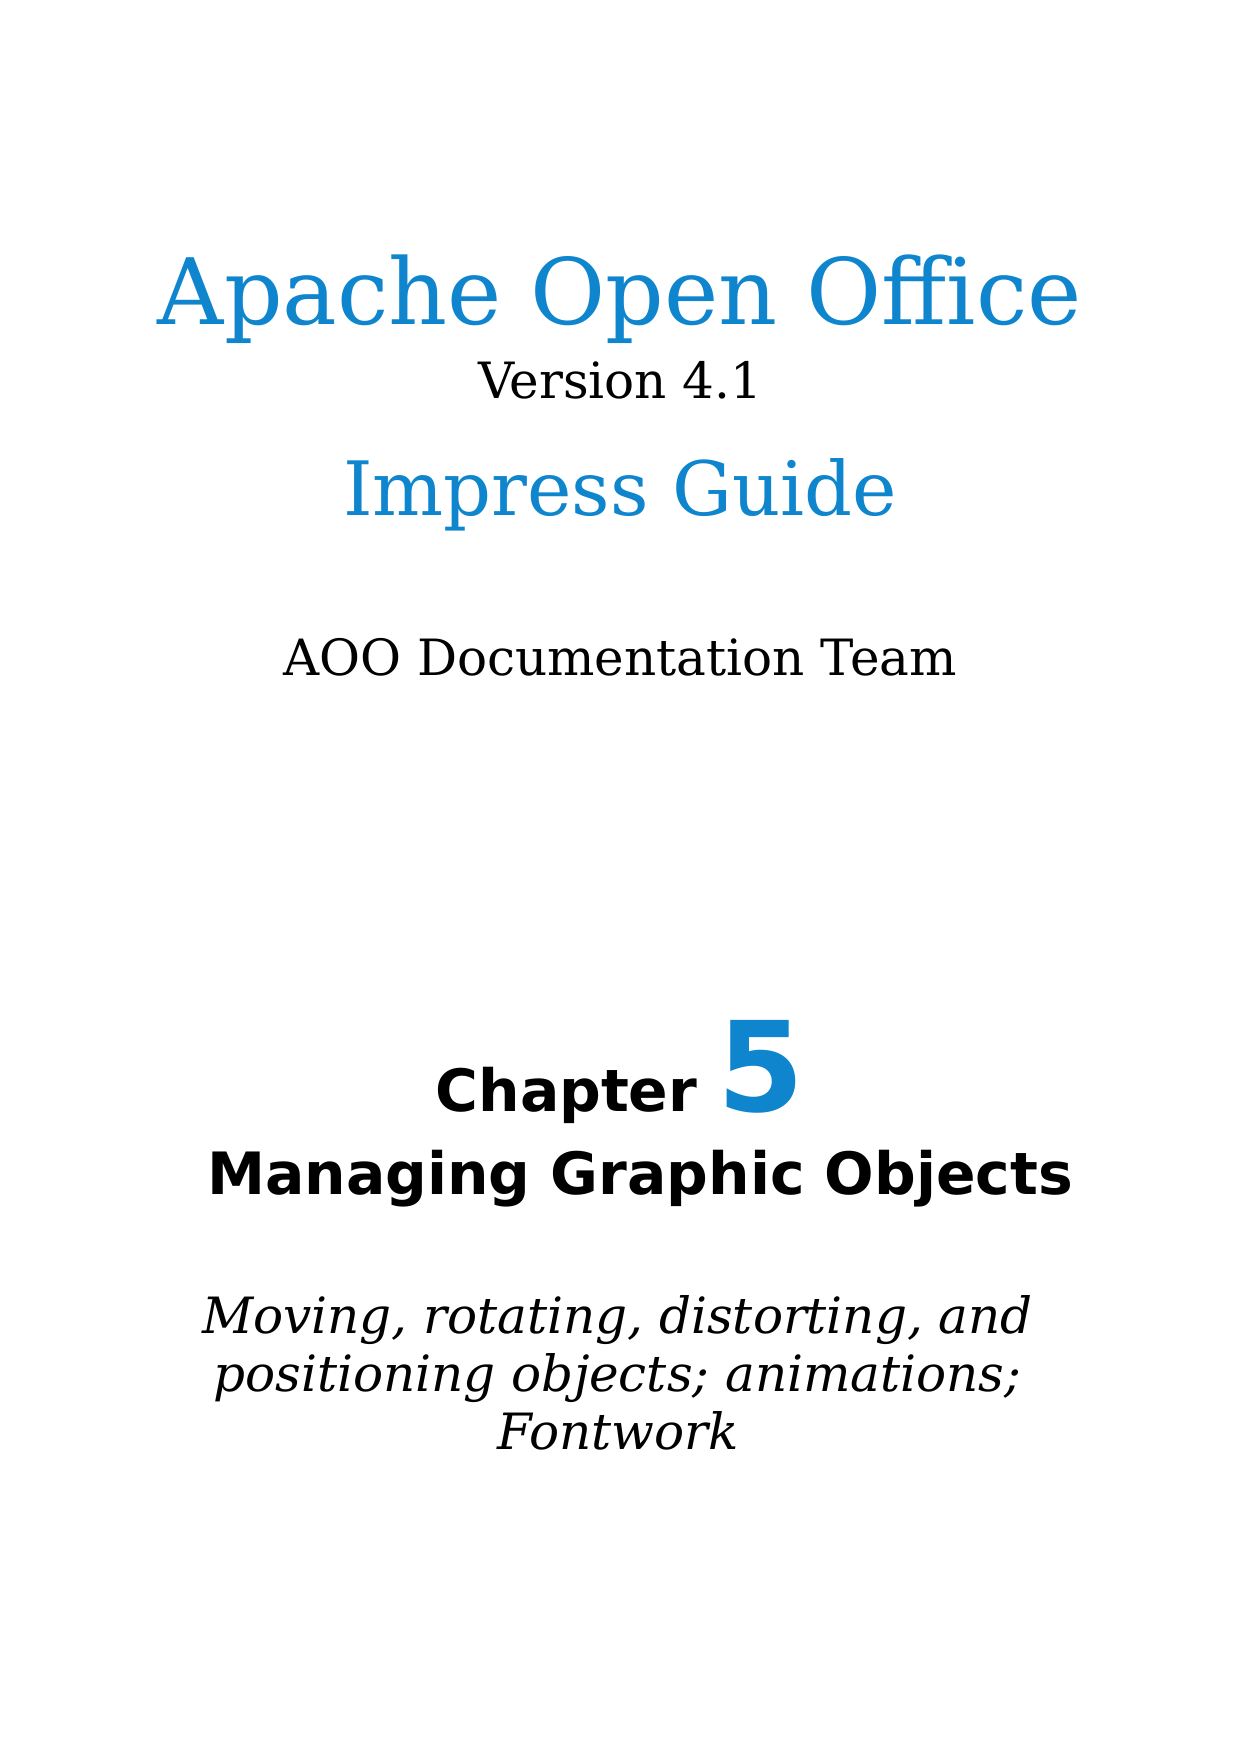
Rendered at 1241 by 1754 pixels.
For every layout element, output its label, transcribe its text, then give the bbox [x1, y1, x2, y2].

text Impress Guide [136, 446, 1104, 533]
text Apache Open Office [136, 239, 1104, 346]
text Version 4.1 [136, 352, 1104, 410]
subtitle Moving, rotating, distorting, and positioning objects; animations; Fontwork [136, 1287, 1104, 1462]
subtitle Chapter 5 Managing Graphic Objects [136, 995, 1104, 1208]
text AOO Documentation Team [136, 629, 1104, 688]
